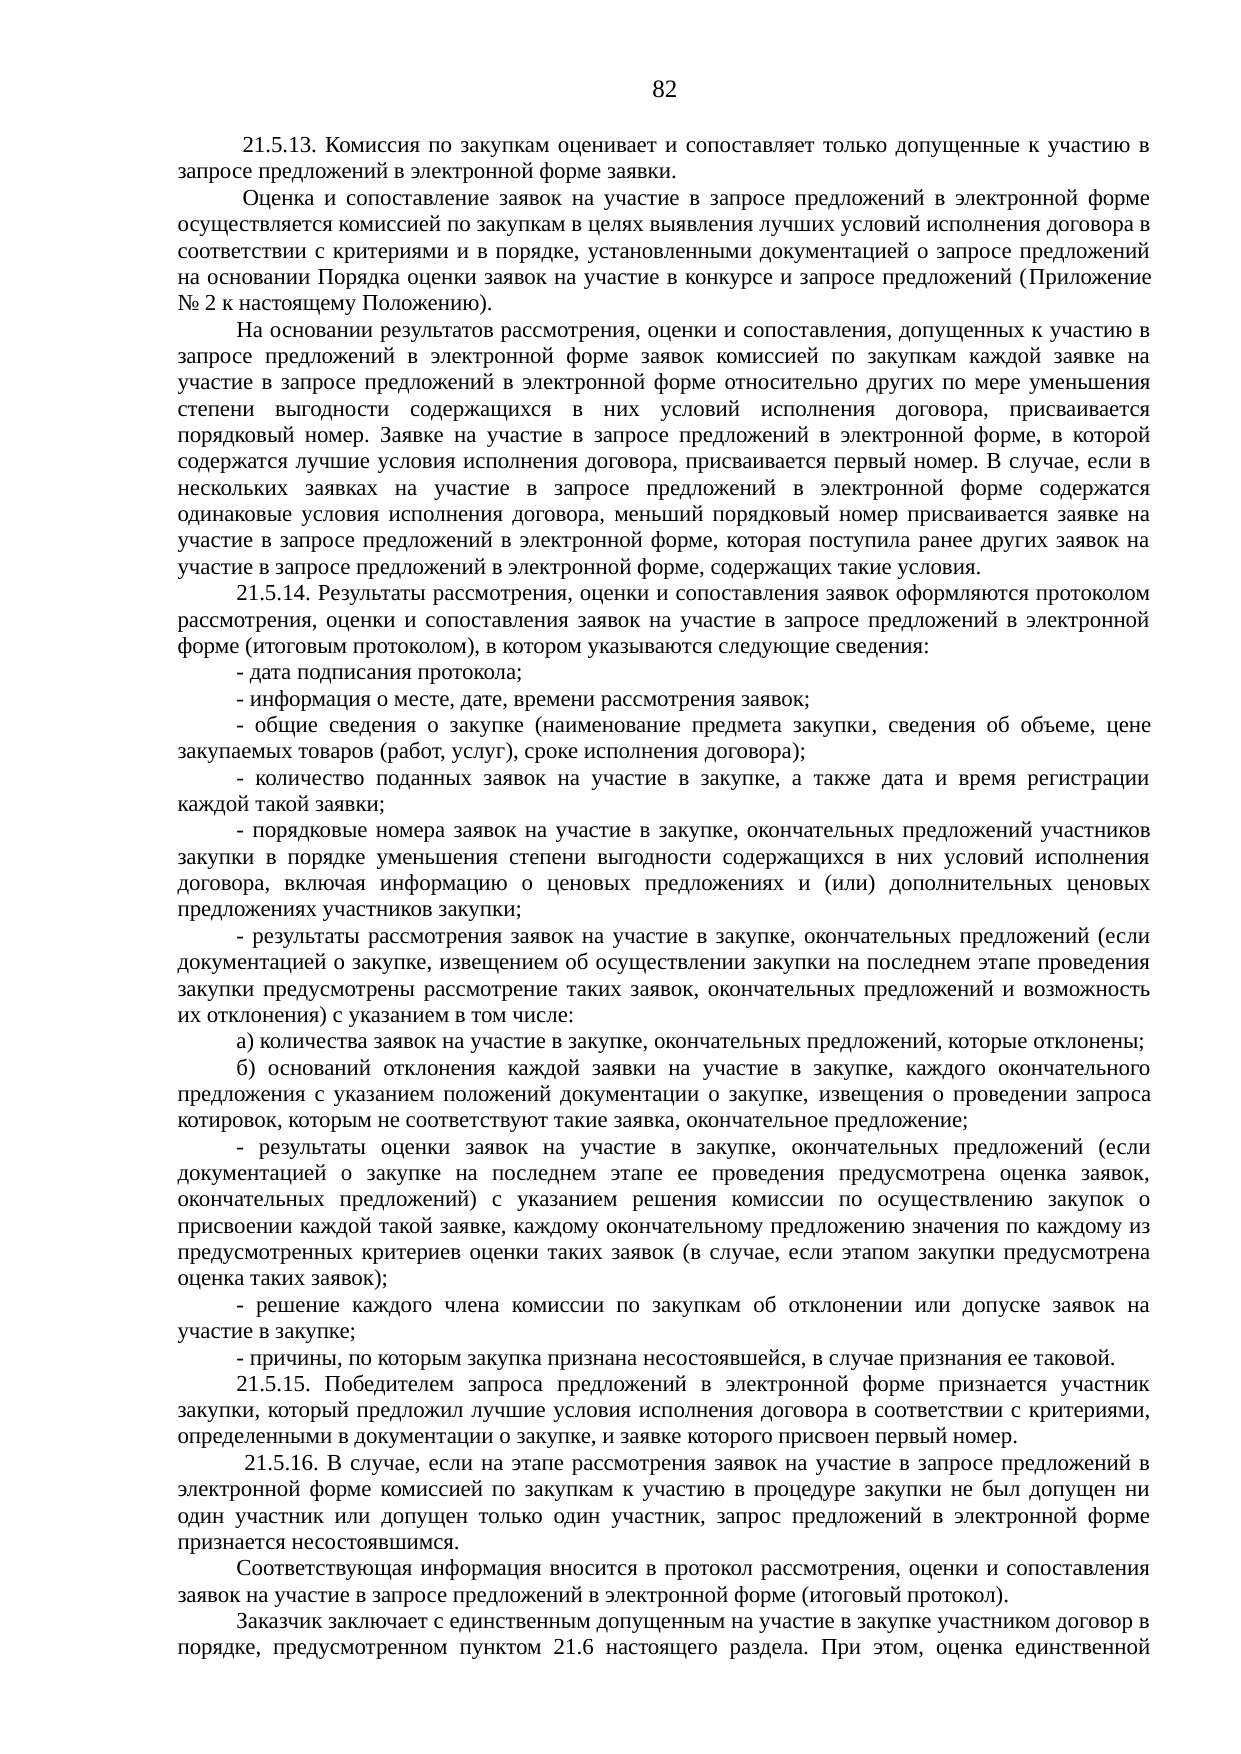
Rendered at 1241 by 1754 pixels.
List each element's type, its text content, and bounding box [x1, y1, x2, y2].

text - решение каждого члена комиссии по закупкам об отклонении или допуске заявок на участие в закупке; [177, 1291, 1152, 1343]
text - результаты оценки заявок на участие в закупке, окончательных предложений (если документацией о закупке на последнем этапе ее проведения предусмотрена оценка заявок, окончательных предложений) с указанием решения комиссии по осуществлению закупок о присвоении каждой такой заявке, каждому окончательному предложению значения по каждому из предусмотренных критериев оценки таких заявок (в случае, если этапом закупки предусмотрена оценка таких заявок); [177, 1133, 1152, 1291]
text - порядковые номера заявок на участие в закупке, окончательных предложений участников закупки в порядке уменьшения степени выгодности содержащихся в них условий исполнения договора, включая информацию о ценовых предложениях и (или) дополнительных ценовых предложениях участников закупки; [177, 816, 1152, 922]
text Заказчик заключает с единственным допущенным на участие в закупке участником договор в порядке, предусмотренном пунктом 21.6 настоящего раздела. При этом, оценка единственной [177, 1607, 1152, 1660]
text На основании результатов рассмотрения, оценки и сопоставления, допущенных к участию в запросе предложений в электронной форме заявок комиссией по закупкам каждой заявке на участие в запросе предложений в электронной форме относительно других по мере уменьшения степени выгодности содержащихся в них условий исполнения договора, присваивается порядковый номер. Заявке на участие в запросе предложений в электронной форме, в которой содержатся лучшие условия исполнения договора, присваивается первый номер. В случае, если в нескольких заявках на участие в запросе предложений в электронной форме содержатся одинаковые условия исполнения договора, меньший порядковый номер присваивается заявке на участие в запросе предложений в электронной форме, которая поступила ранее других заявок на участие в запросе предложений в электронной форме, содержащих такие условия. [177, 316, 1152, 579]
text - дата подписания протокола; [177, 658, 1152, 685]
text 21.5.16. В случае, если на этапе рассмотрения заявок на участие в запросе предложений в электронной форме комиссией по закупкам к участию в процедуре закупки не был допущен ни один участник или допущен только один участник, запрос предложений в электронной форме признается несостоявшимся. [177, 1449, 1152, 1554]
text - количество поданных заявок на участие в закупке, а также дата и время регистрации каждой такой заявки; [177, 764, 1152, 816]
text - общие сведения о закупке (наименование предмета закупки, сведения об объеме, цене закупаемых товаров (работ, услуг), сроке исполнения договора); [177, 711, 1152, 764]
text 21.5.15. Победителем запроса предложений в электронной форме признается участник закупки, который предложил лучшие условия исполнения договора в соответствии с критериями, определенными в документации о закупке, и заявке которого присвоен первый номер. [177, 1370, 1152, 1449]
text 21.5.13. Комиссия по закупкам оценивает и сопоставляет только допущенные к участию в запросе предложений в электронной форме заявки. [177, 131, 1152, 184]
text - результаты рассмотрения заявок на участие в закупке, окончательных предложений (если документацией о закупке, извещением об осуществлении закупки на последнем этапе проведения закупки предусмотрены рассмотрение таких заявок, окончательных предложений и возможность их отклонения) с указанием в том числе: [177, 922, 1152, 1027]
text - причины, по которым закупка признана несостоявшейся, в случае признания ее таковой. [177, 1343, 1152, 1370]
text Оценка и сопоставление заявок на участие в запросе предложений в электронной форме осуществляется комиссией по закупкам в целях выявления лучших условий исполнения договора в соответствии с критериями и в порядке, установленными документацией о запросе предложений на основании Порядка оценки заявок на участие в конкурсе и запросе предложений (Приложение № 2 к настоящему Положению). [177, 184, 1152, 316]
text 21.5.14. Результаты рассмотрения, оценки и сопоставления заявок оформляются протоколом рассмотрения, оценки и сопоставления заявок на участие в запросе предложений в электронной форме (итоговым протоколом), в котором указываются следующие сведения: [177, 579, 1152, 658]
text а) количества заявок на участие в закупке, окончательных предложений, которые отклонены; [177, 1027, 1152, 1054]
text Соответствующая информация вносится в протокол рассмотрения, оценки и сопоставления заявок на участие в запросе предложений в электронной форме (итоговый протокол). [177, 1554, 1152, 1607]
text - информация о месте, дате, времени рассмотрения заявок; [177, 685, 1152, 711]
text б) оснований отклонения каждой заявки на участие в закупке, каждого окончательного предложения с указанием положений документации о закупке, извещения о проведении запроса котировок, которым не соответствуют такие заявка, окончательное предложение; [177, 1054, 1152, 1133]
